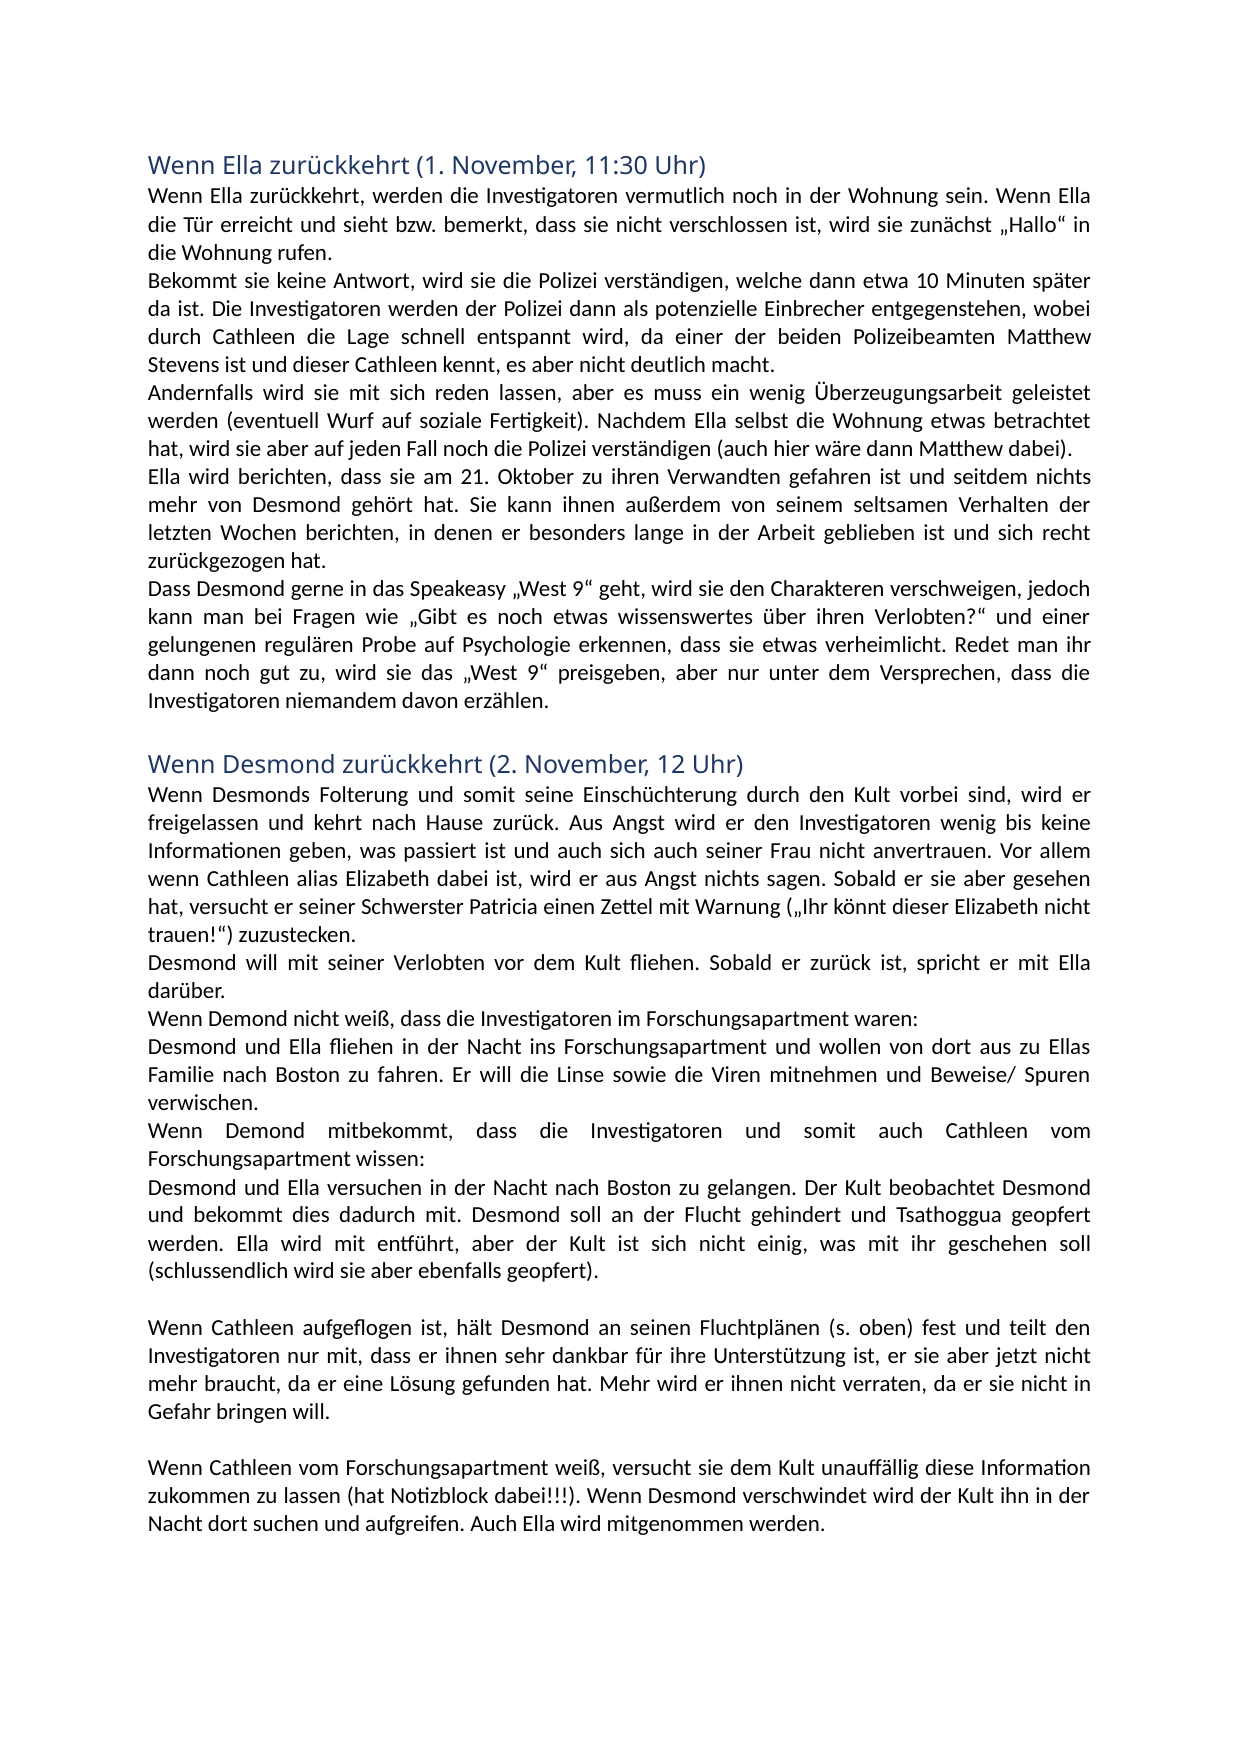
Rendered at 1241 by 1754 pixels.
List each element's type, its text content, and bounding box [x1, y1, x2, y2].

text Desmond und Ella fliehen in der Nacht ins Forschungsapartment und wollen von dort aus zu Ellas Familie nach Boston zu fahren. Er will die Linse sowie die Viren mitnehmen und Beweise/ Spuren verwischen. [148, 1032, 1093, 1117]
text Desmond und Ella versuchen in der Nacht nach Boston zu gelangen. Der Kult beobachtet Desmond und bekommt dies dadurch mit. Desmond soll an der Flucht gehindert und Tsathoggua geopfert werden. Ella wird mit entführt, aber der Kult ist sich nicht einig, was mit ihr geschehen soll (schlussendlich wird sie aber ebenfalls geopfert). [148, 1173, 1093, 1285]
text Wenn Ella zurückkehrt, werden die Investigatoren vermutlich noch in der Wohnung sein. Wenn Ella die Tür erreicht und sieht bzw. bemerkt, dass sie nicht verschlossen ist, wird sie zunächst „Hallo“ in die Wohnung rufen. [148, 182, 1093, 266]
text Wenn Cathleen vom Forschungsapartment weiß, versucht sie dem Kult unauffällig diese Information zukommen zu lassen (hat Notizblock dabei!!!). Wenn Desmond verschwindet wird der Kult ihn in der Nacht dort suchen und aufgreifen. Auch Ella wird mitgenommen werden. [148, 1453, 1093, 1537]
subtitle Wenn Desmond zurückkehrt (2. November, 12 Uhr) [148, 746, 1093, 780]
text Wenn Demond mitbekommt, dass die Investigatoren und somit auch Cathleen vom Forschungsapartment wissen: [148, 1117, 1093, 1173]
text Andernfalls wird sie mit sich reden lassen, aber es muss ein wenig Überzeugungsarbeit geleistet werden (eventuell Wurf auf soziale Fertigkeit). Nachdem Ella selbst die Wohnung etwas betrachtet hat, wird sie aber auf jeden Fall noch die Polizei verständigen (auch hier wäre dann Matthew dabei). [148, 378, 1093, 462]
text Wenn Desmonds Folterung und somit seine Einschüchterung durch den Kult vorbei sind, wird er freigelassen und kehrt nach Hause zurück. Aus Angst wird er den Investigatoren wenig bis keine Informationen geben, was passiert ist und auch sich auch seiner Frau nicht anvertrauen. Vor allem wenn Cathleen alias Elizabeth dabei ist, wird er aus Angst nichts sagen. Sobald er sie aber gesehen hat, versucht er seiner Schwerster Patricia einen Zettel mit Warnung („Ihr könnt dieser Elizabeth nicht trauen!“) zuzustecken. [148, 780, 1093, 948]
text Wenn Cathleen aufgeflogen ist, hält Desmond an seinen Fluchtplänen (s. oben) fest und teilt den Investigatoren nur mit, dass er ihnen sehr dankbar für ihre Unterstützung ist, er sie aber jetzt nicht mehr braucht, da er eine Lösung gefunden hat. Mehr wird er ihnen nicht verraten, da er sie nicht in Gefahr bringen will. [148, 1313, 1093, 1425]
subtitle Wenn Ella zurückkehrt (1. November, 11:30 Uhr) [148, 148, 1093, 182]
text Ella wird berichten, dass sie am 21. Oktober zu ihren Verwandten gefahren ist und seitdem nichts mehr von Desmond gehört hat. Sie kann ihnen außerdem von seinem seltsamen Verhalten der letzten Wochen berichten, in denen er besonders lange in der Arbeit geblieben ist und sich recht zurückgezogen hat. [148, 462, 1093, 574]
text Bekommt sie keine Antwort, wird sie die Polizei verständigen, welche dann etwa 10 Minuten später da ist. Die Investigatoren werden der Polizei dann als potenzielle Einbrecher entgegenstehen, wobei durch Cathleen die Lage schnell entspannt wird, da einer der beiden Polizeibeamten Matthew Stevens ist und dieser Cathleen kennt, es aber nicht deutlich macht. [148, 266, 1093, 378]
text Desmond will mit seiner Verlobten vor dem Kult fliehen. Sobald er zurück ist, spricht er mit Ella darüber. [148, 948, 1093, 1004]
text Wenn Demond nicht weiß, dass die Investigatoren im Forschungsapartment waren: [148, 1004, 1093, 1032]
text Dass Desmond gerne in das Speakeasy „West 9“ geht, wird sie den Charakteren verschweigen, jedoch kann man bei Fragen wie „Gibt es noch etwas wissenswertes über ihren Verlobten?“ und einer gelungenen regulären Probe auf Psychologie erkennen, dass sie etwas verheimlicht. Redet man ihr dann noch gut zu, wird sie das „West 9“ preisgeben, aber nur unter dem Versprechen, dass die Investigatoren niemandem davon erzählen. [148, 574, 1093, 714]
